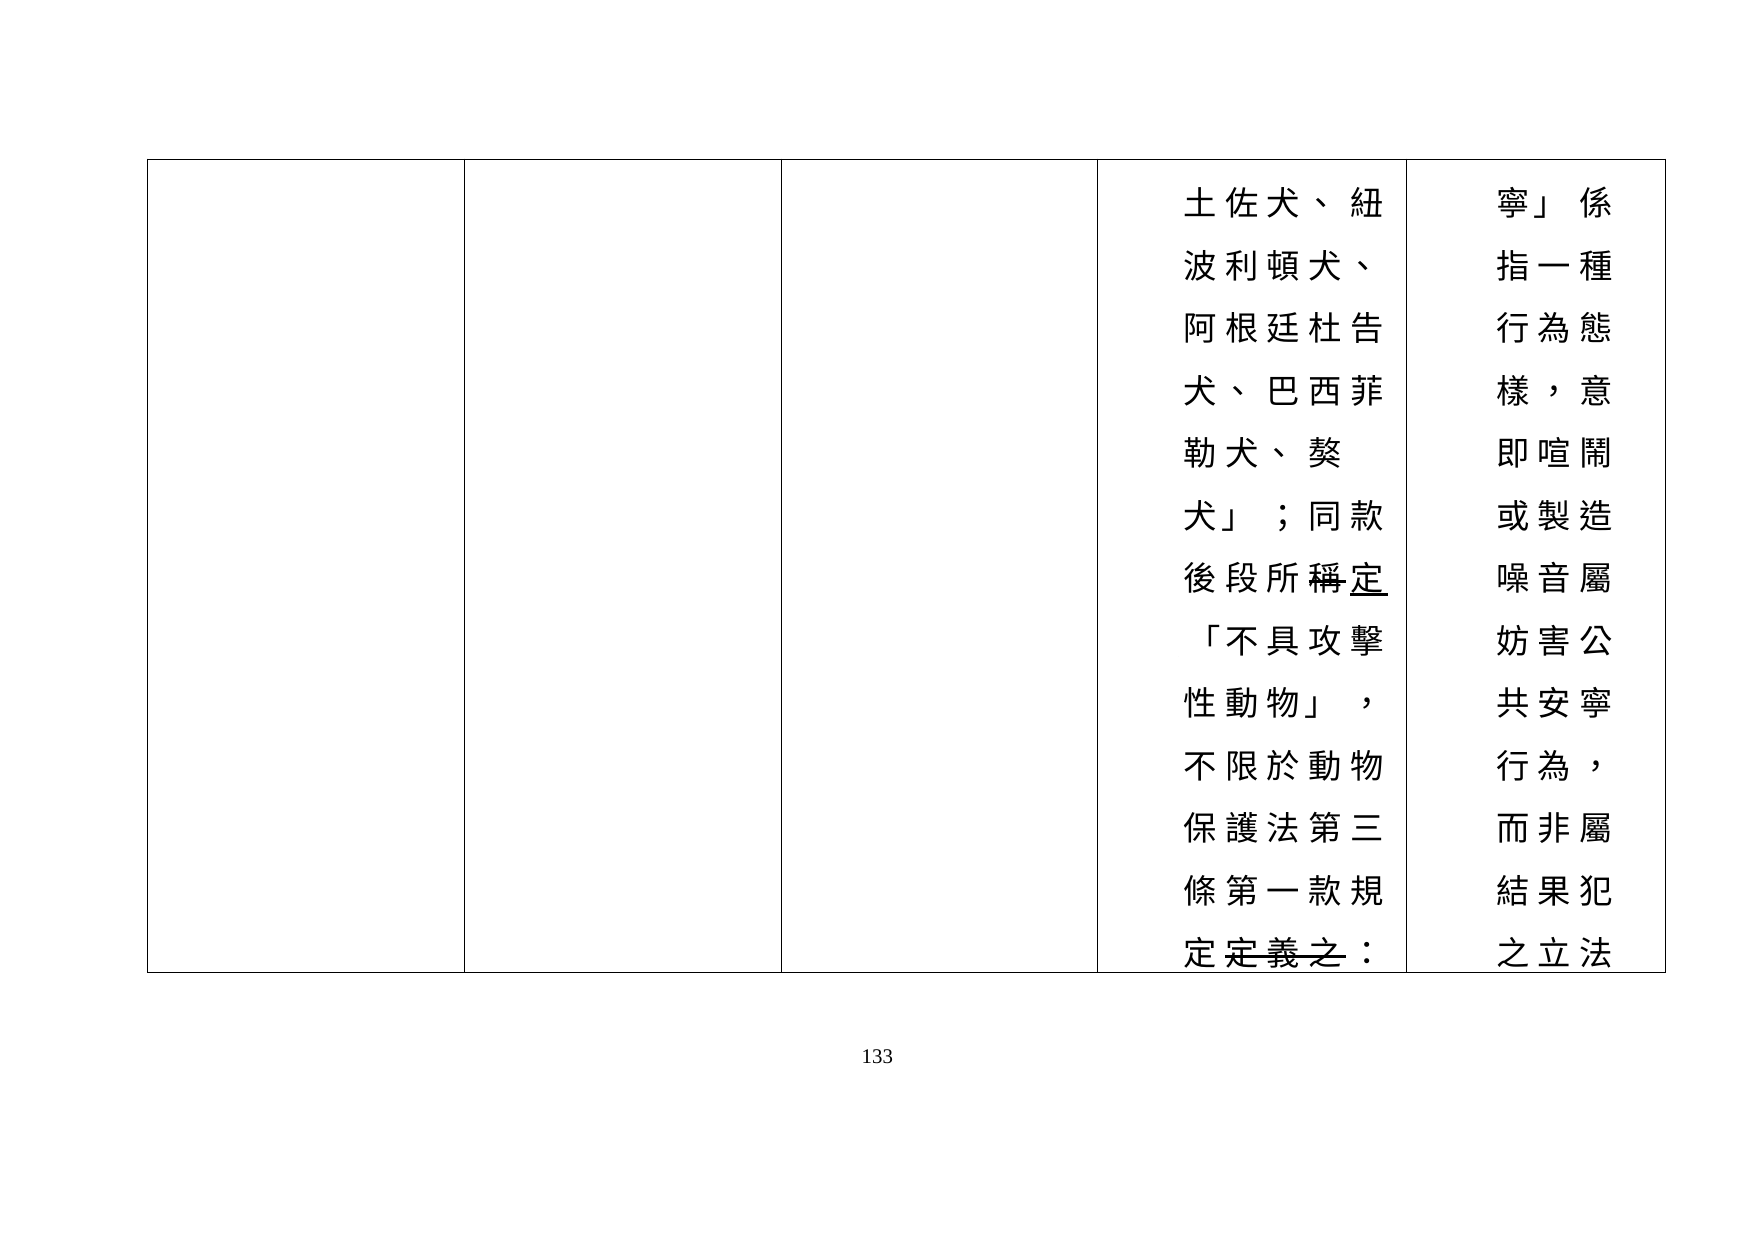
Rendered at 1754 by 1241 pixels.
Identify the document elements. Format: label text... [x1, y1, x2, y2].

table_cell [148, 160, 464, 972]
table_cell 寧」係指一種行為態樣，意即喧鬧或製造噪音屬妨害公共安寧行為，而非屬結果犯之立法 [1407, 160, 1665, 972]
table_cell [465, 160, 781, 972]
table_cell [782, 160, 1097, 972]
table_cell 土佐犬、紐波利頓犬、阿根廷杜告犬、巴西菲勒犬、獒犬」；同款後段所稱定「不具攻擊性動物」，不限於動物保護法第三條第一款規定定義之： [1098, 160, 1406, 972]
